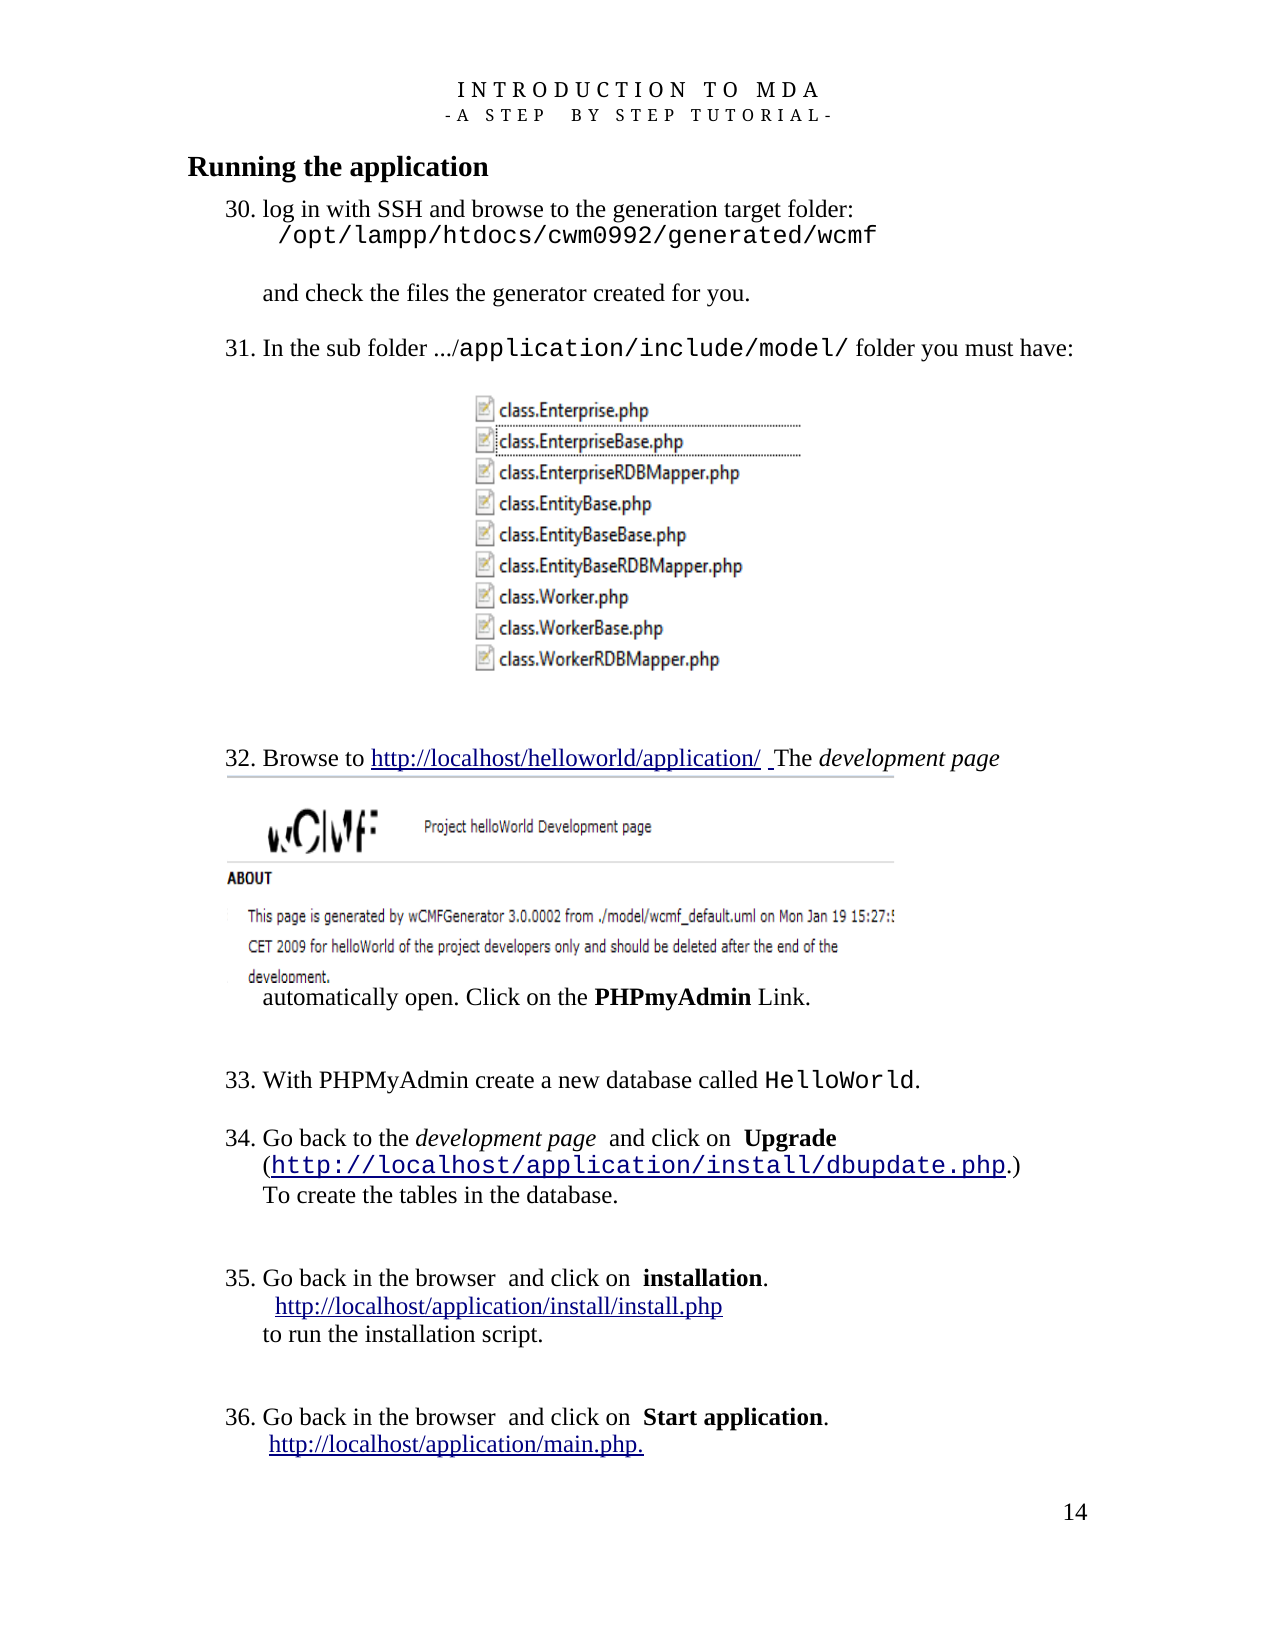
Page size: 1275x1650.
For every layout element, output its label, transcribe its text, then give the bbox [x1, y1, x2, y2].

list Go back in the browser and click on installation. http://localhost/application/install/install.php to run the installation script. [225, 1264, 1087, 1347]
subtitle Running the application [187, 150, 1087, 182]
list log in with SSH and browse to the generation target folder: /opt/lampp/htdocs/cwm0992/generated/wcmf and check the files the generator created for you. [225, 195, 1087, 334]
picture [473, 392, 802, 689]
list In the sub folder .../application/include/model/ folder you must have: [225, 334, 1087, 392]
picture [227, 775, 895, 983]
list Go back to the development page and click on Upgrade (http://localhost/application/install/dbupdate.php.) To create the tables in the database. [225, 1124, 1087, 1237]
list Browse to http://localhost/helloworld/application/ The development page automatically open. Click on the PHPmyAdmin Link. [225, 744, 1087, 1066]
list With PHPMyAdmin create a new database called HelloWorld. [225, 1066, 1087, 1124]
list Go back in the browser and click on Start application. http://localhost/application/main.php. [225, 1403, 1087, 1486]
